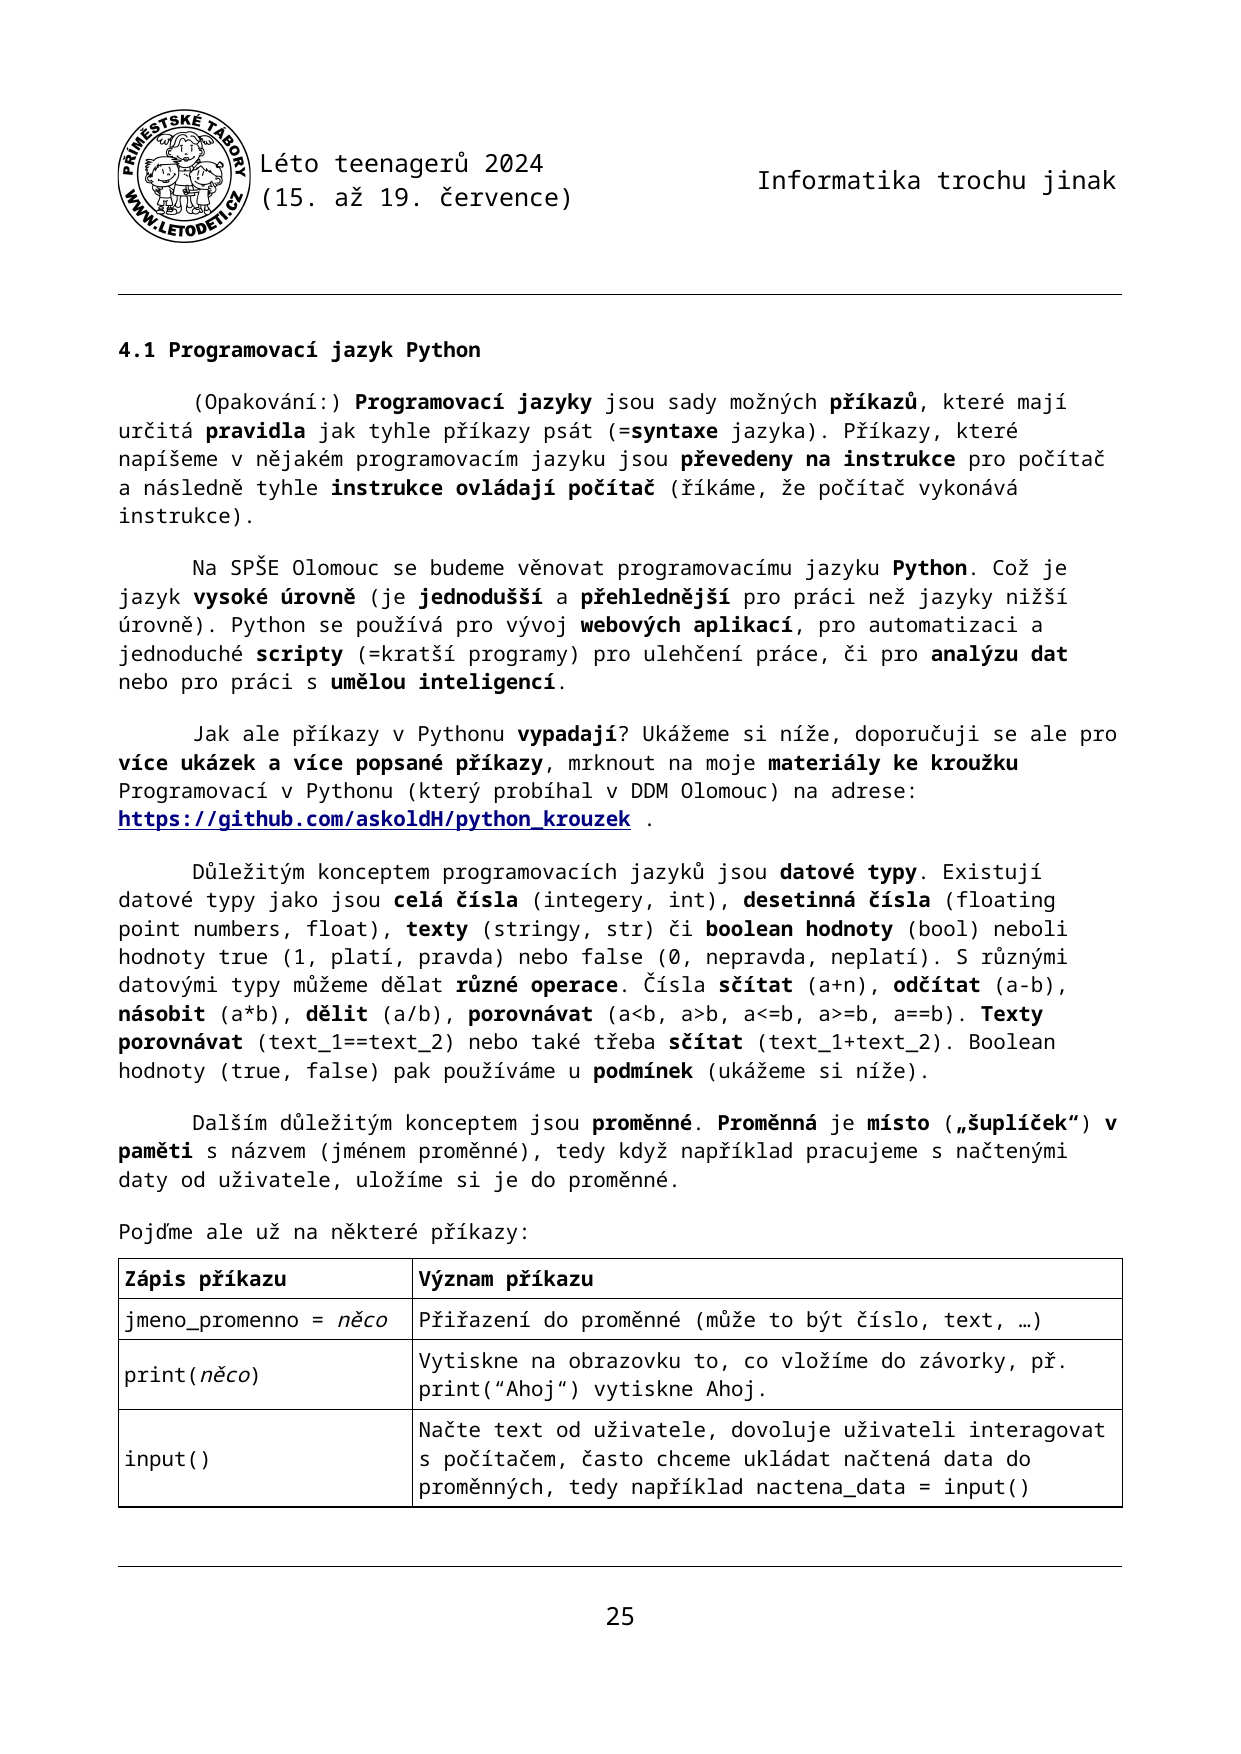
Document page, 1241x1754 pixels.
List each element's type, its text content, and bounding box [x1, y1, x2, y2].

text 4.1 Programovací jazyk Python [118, 335, 1122, 364]
picture [117, 107, 251, 243]
text Pojďme ale už na některé příkazy: [118, 1217, 1122, 1246]
text (Opakování:) Programovací jazyky jsou sady možných příkazů, které mají určitá pravidla jak tyhle příkazy psát (=syntaxe jazyka). Příkazy, které napíšeme v nějakém programovacím jazyku jsou převedeny na instrukce pro počítač a následně tyhle instrukce ovládají počítač (říkáme, že počítač vykonává instrukce). [118, 387, 1122, 529]
text Dalším důležitým konceptem jsou proměnné. Proměnná je místo („šuplíček“) v paměti s názvem (jménem proměnné), tedy když například pracujeme s načtenými daty od uživatele, uložíme si je do proměnné. [118, 1108, 1122, 1193]
table_cell print(něco) [119, 1340, 412, 1409]
text Důležitým konceptem programovacích jazyků jsou datové typy. Existují datové typy jako jsou celá čísla (integery, int), desetinná čísla (floating point numbers, float), texty (stringy, str) či boolean hodnoty (bool) neboli hodnoty true (1, platí, pravda) nebo false (0, nepravda, neplatí). S různými datovými typy můžeme dělat různé operace. Čísla sčítat (a+n), odčítat (a-b), násobit (a*b), dělit (a/b), porovnávat (a<b, a>b, a<=b, a>=b, a==b). Texty porovnávat (text_1==text_2) nebo také třeba sčítat (text_1+text_2). Boolean hodnoty (true, false) pak používáme u podmínek (ukážeme si níže). [118, 857, 1122, 1084]
table_header Zápis příkazu [119, 1259, 412, 1298]
text Na SPŠE Olomouc se budeme věnovat programovacímu jazyku Python. Což je jazyk vysoké úrovně (je jednodušší a přehlednější pro práci než jazyky nižší úrovně). Python se používá pro vývoj webových aplikací, pro automatizaci a jednoduché scripty (=kratší programy) pro ulehčení práce, či pro analýzu dat nebo pro práci s umělou inteligencí. [118, 553, 1122, 696]
table_cell jmeno_promenno = něco [119, 1299, 412, 1339]
table_cell Vytiskne na obrazovku to, co vložíme do závorky, př. print(“Ahoj“) vytiskne Ahoj. [413, 1340, 1122, 1409]
table_header Význam příkazu [413, 1259, 1122, 1298]
table_cell Přiřazení do proměnné (může to být číslo, text, …) [413, 1299, 1122, 1339]
table_cell input() [119, 1410, 412, 1506]
table_cell Načte text od uživatele, dovoluje uživateli interagovat s počítačem, často chceme ukládat načtená data do proměnných, tedy například nactena_data = input() [413, 1410, 1122, 1506]
text Jak ale příkazy v Pythonu vypadají? Ukážeme si níže, doporučuji se ale pro více ukázek a více popsané příkazy, mrknout na moje materiály ke kroužku Programovací v Pythonu (který probíhal v DDM Olomouc) na adrese: https://github.com/askoldH/python_krouzek . [118, 719, 1122, 833]
